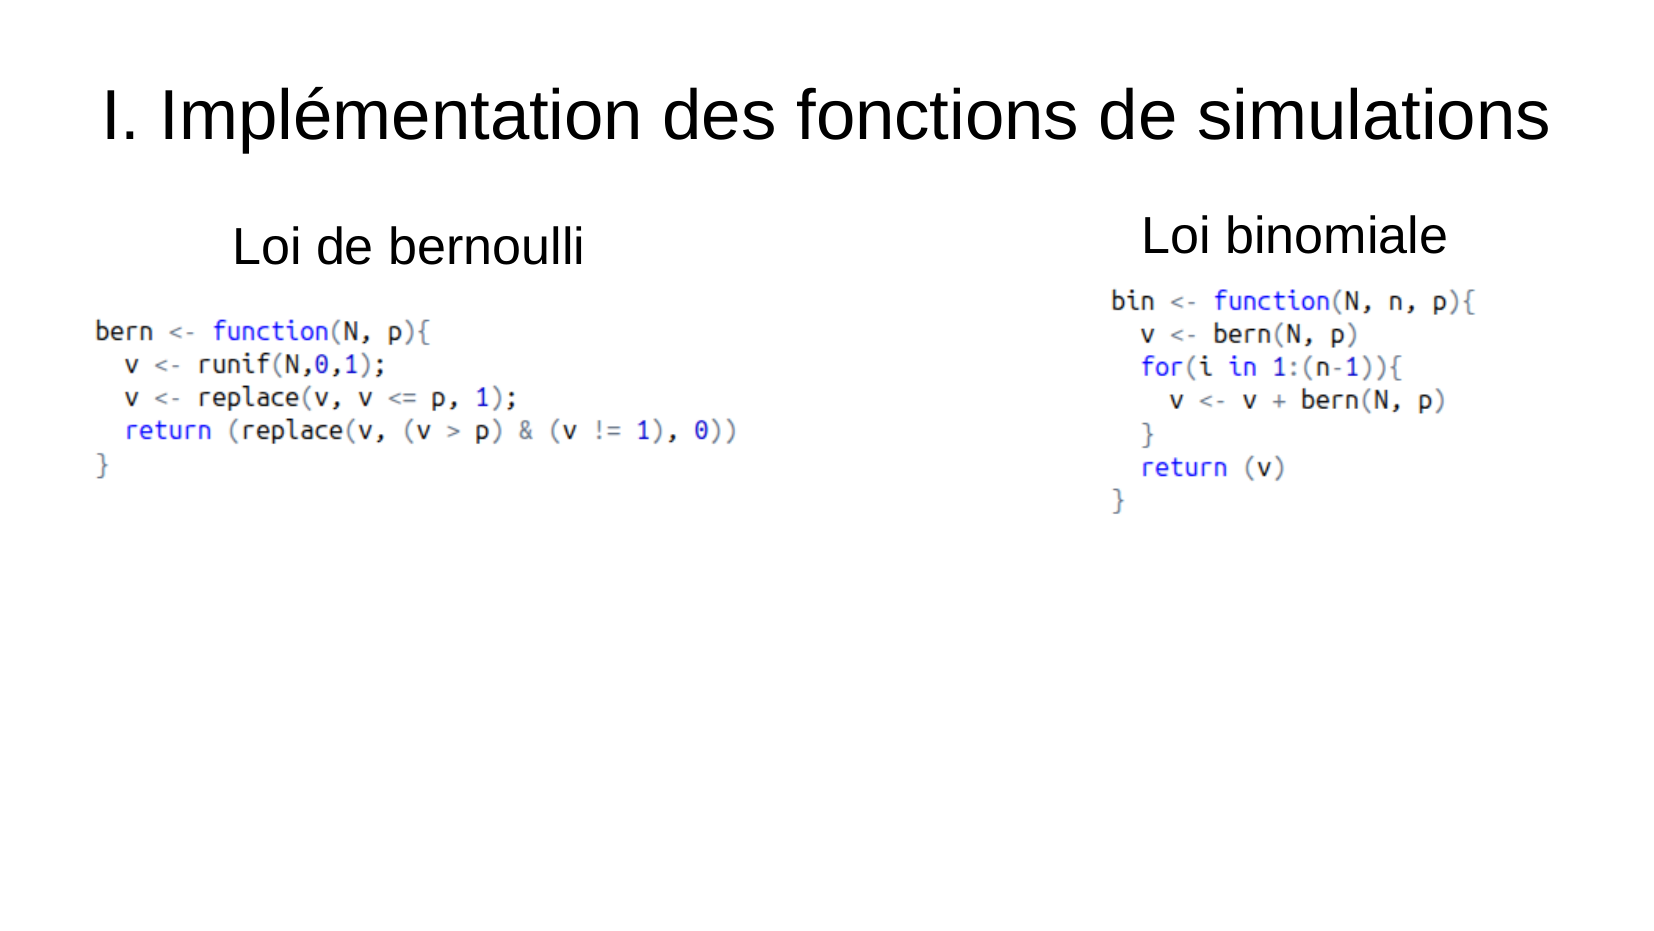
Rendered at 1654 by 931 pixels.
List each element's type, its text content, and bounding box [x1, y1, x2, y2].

picture [82, 309, 757, 488]
title I. Implémentation des fonctions de simulations [82, 37, 1571, 193]
subtitle Loi de bernoulli [225, 217, 593, 276]
text_box Loi binomiale [1126, 199, 1463, 272]
picture [1087, 271, 1494, 526]
